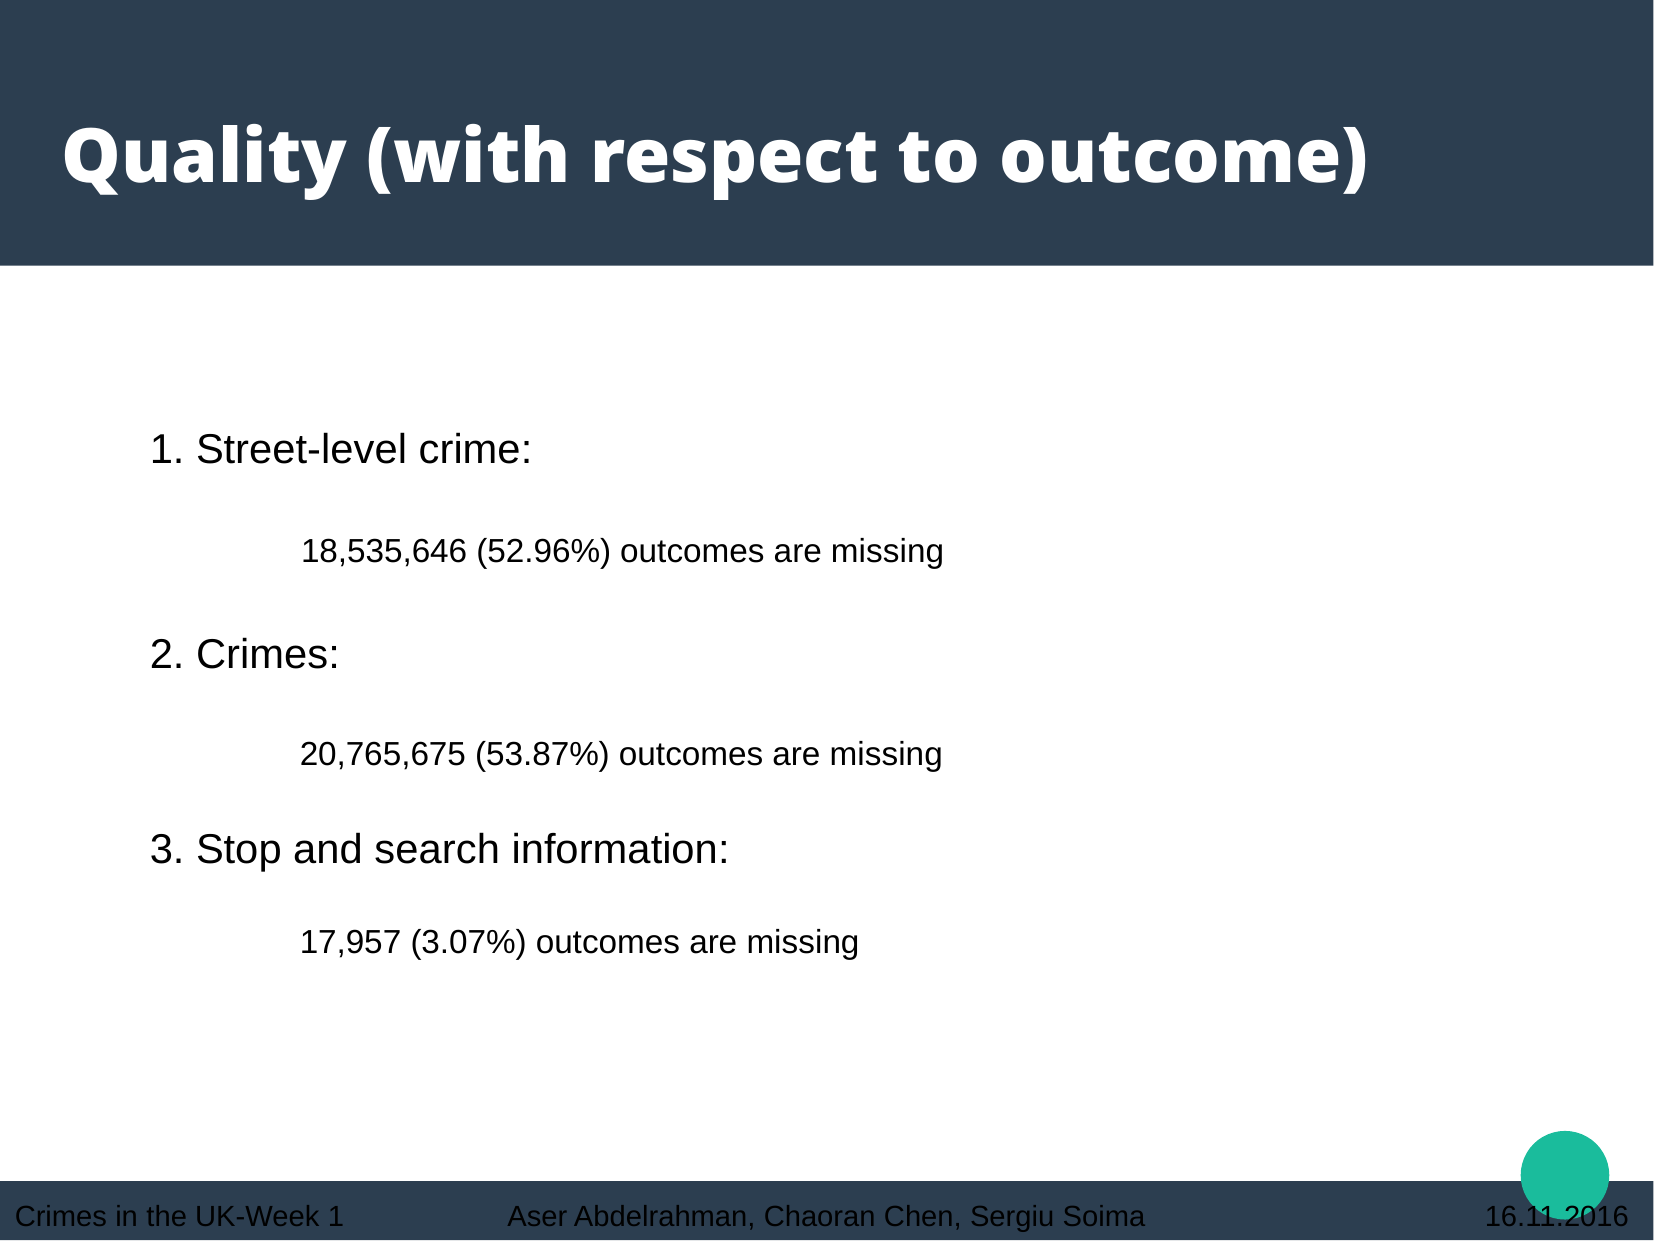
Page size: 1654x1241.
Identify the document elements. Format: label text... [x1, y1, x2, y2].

text_box 17,957 (3.07%) outcomes are missing [285, 916, 1021, 1006]
text_box 20,765,675 (53.87%) outcomes are missing [285, 728, 1021, 817]
text_box 16.11.2016 [1470, 1192, 1654, 1241]
text_box 18,535,646 (52.96%) outcomes are missing [286, 525, 961, 577]
title Quality (with respect to outcome) [61, 49, 1592, 257]
text_box Crimes in the UK-Week 1 [0, 1192, 409, 1241]
text_box Aser Abdelrahman, Chaoran Chen, Sergiu Soima [476, 1192, 1178, 1241]
text_box 1. Street-level crime: 2. Crimes: 3. Stop and search information: [135, 418, 1156, 1141]
